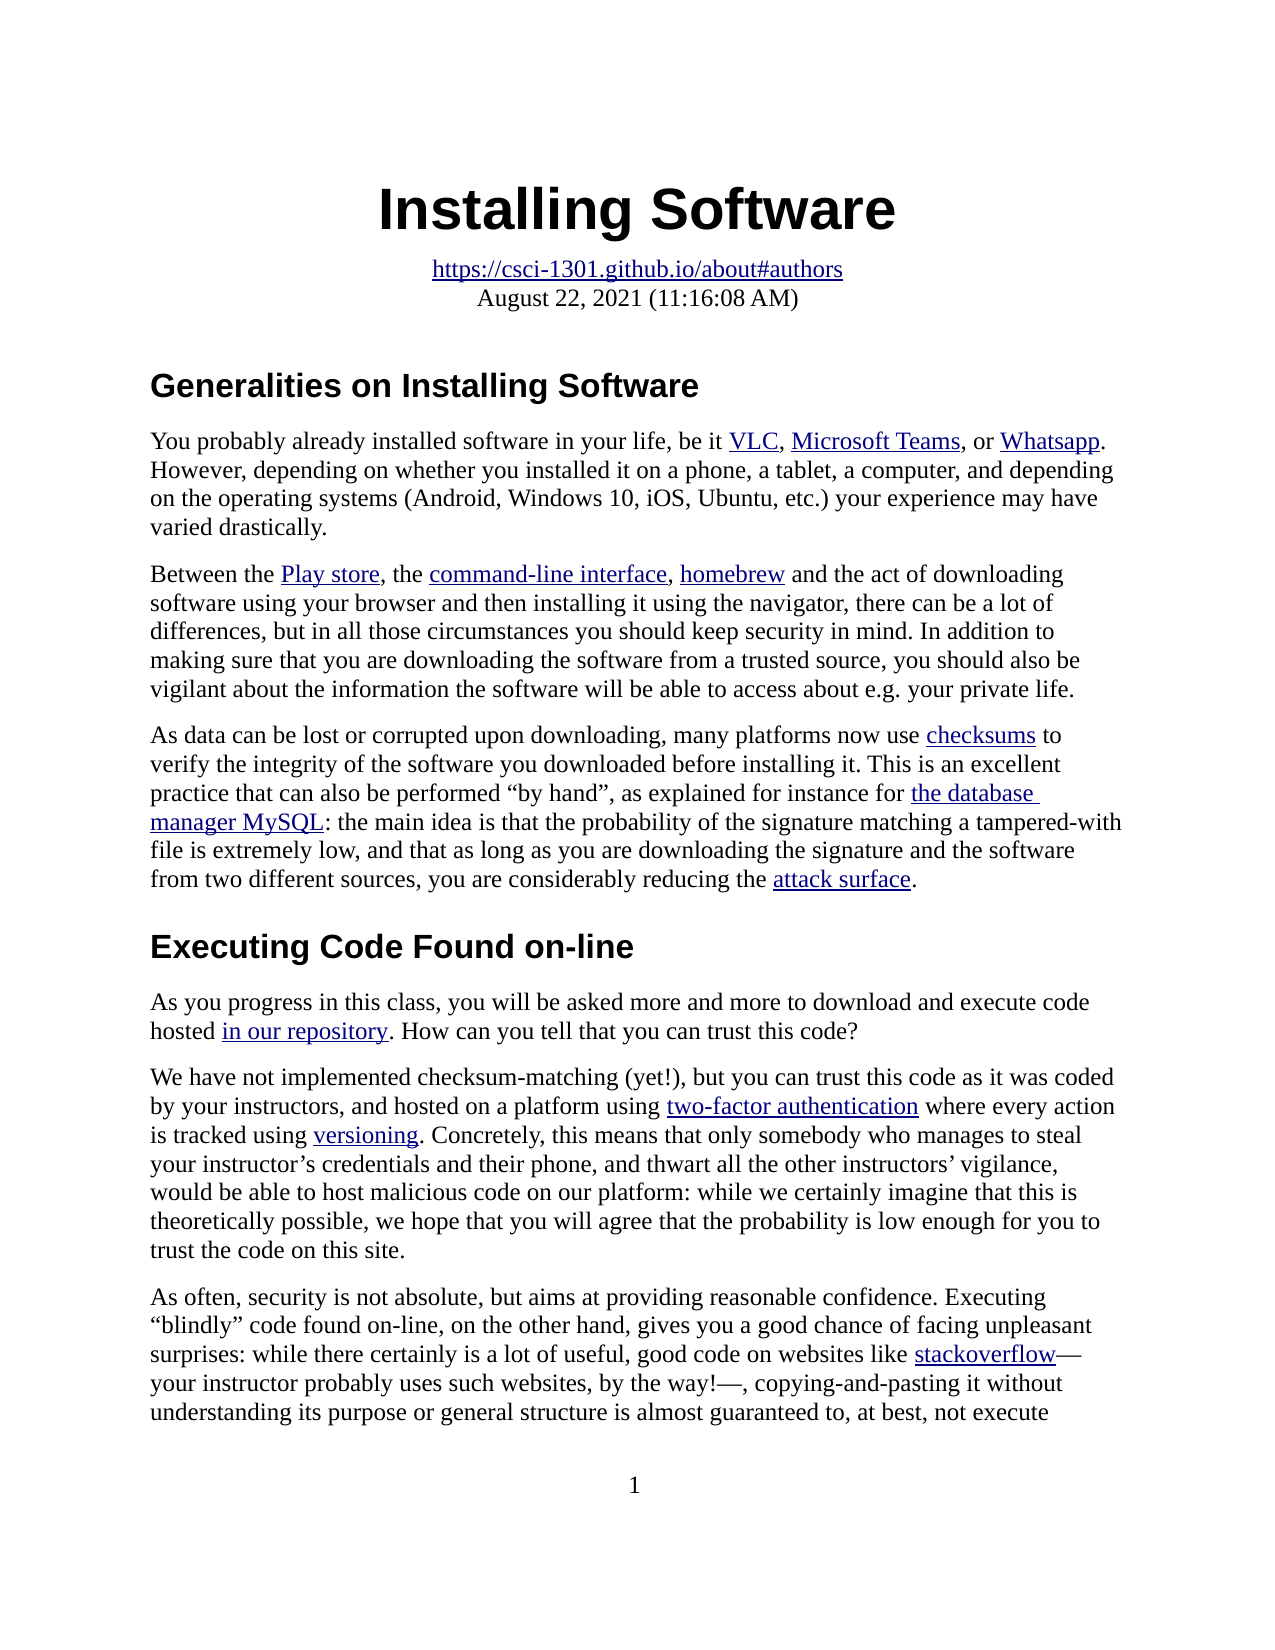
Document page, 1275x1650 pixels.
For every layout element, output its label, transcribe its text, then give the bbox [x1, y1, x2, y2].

text As often, security is not absolute, but aims at providing reasonable confidence. Executing “blindly” code found on-line, on the other hand, gives you a good chance of facing unpleasant surprises: while there certainly is a lot of useful, good code on websites like stackoverflow—your instructor probably uses such websites, by the way!—, copying-and-pasting it without understanding its purpose or general structure is almost guaranteed to, at best, not execute [150, 1282, 1125, 1425]
subtitle Generalities on Installing Software [150, 366, 1125, 404]
subtitle Executing Code Found on-line [150, 927, 1125, 966]
text August 22, 2021 (11:16:08 AM) [150, 283, 1125, 312]
text You probably already installed software in your life, be it VLC, Microsoft Teams, or Whatsapp. However, depending on whether you installed it on a phone, a tablet, a computer, and depending on the operating systems (Android, Windows 10, iOS, Ubuntu, etc.) your experience may have varied drastically. [150, 426, 1125, 541]
text We have not implemented checksum-matching (yet!), but you can trust this code as it was coded by your instructors, and hosted on a platform using two-factor authentication where every action is tracked using versioning. Concretely, this means that only somebody who manages to steal your instructor’s credentials and their phone, and thwart all the other instructors’ vigilance, would be able to host malicious code on our platform: while we certainly imagine that this is theoretically possible, we hope that you will agree that the probability is low enough for you to trust the code on this site. [150, 1062, 1125, 1264]
text Between the Play store, the command-line interface, homebrew and the act of downloading software using your browser and then installing it using the navigator, there can be a lot of differences, but in all those circumstances you should keep security in mind. In addition to making sure that you are downloading the software from a trusted source, you should also be vigilant about the information the software will be able to access about e.g. your private life. [150, 559, 1125, 703]
text As you progress in this class, you will be asked more and more to download and execute code hosted in our repository. How can you tell that you can trust this code? [150, 987, 1125, 1044]
text As data can be lost or corrupted upon downloading, many platforms now use checksums to verify the integrity of the software you downloaded before installing it. This is an excellent practice that can also be performed “by hand”, as explained for instance for the database manager MySQL: the main idea is that the probability of the signature matching a tampered-with file is extremely low, and that as long as you are downloading the signature and the software from two different sources, you are considerably reducing the attack surface. [150, 721, 1125, 893]
title Installing Software [150, 175, 1125, 242]
text https://csci-1301.github.io/about#authors [150, 254, 1125, 283]
